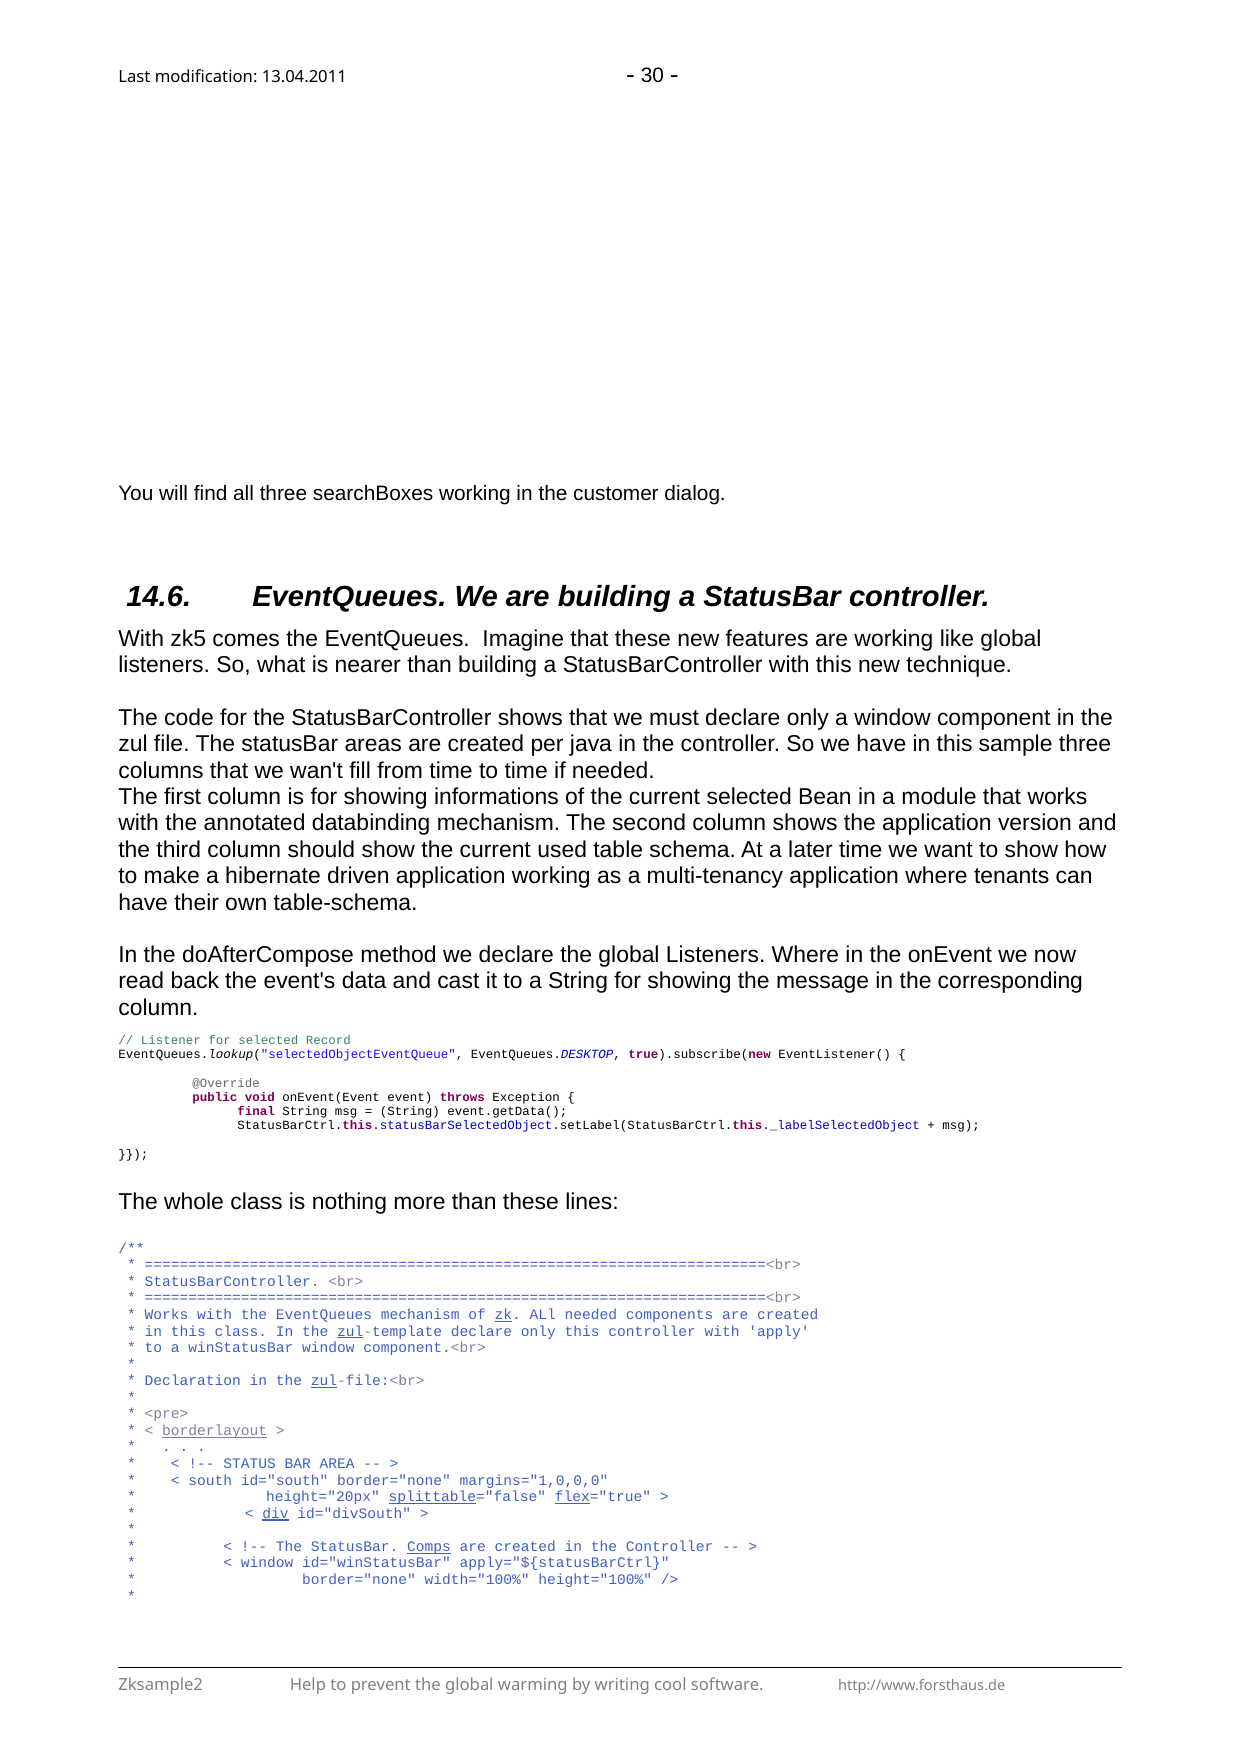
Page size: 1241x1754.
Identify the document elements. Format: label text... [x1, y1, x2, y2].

text public void onEvent(Event event) throws Exception { [118, 1091, 1122, 1105]
text With zk5 comes the EventQueues. Imagine that these new features are working like global listeners. So, what is nearer than building a StatusBarController with this new technique. [118, 625, 1122, 678]
text * border="none" width="100%" height="100%" /> [118, 1572, 1122, 1589]
text * =======================================================================<br> [118, 1257, 1122, 1274]
text * StatusBarController. <br> [118, 1274, 1122, 1291]
text In the doAfterCompose method we declare the global Listeners. Where in the onEvent we now read back the event's data and cast it to a String for showing the message in the corresponding column. [118, 941, 1122, 1020]
text * < div id="divSouth" > [118, 1506, 1122, 1522]
text The code for the StatusBarController shows that we must declare only a window component in the zul file. The statusBar areas are created per java in the controller. So we have in this sample three columns that we wan't fill from time to time if needed. [118, 704, 1122, 783]
text * [118, 1357, 1122, 1373]
text * < !-- The StatusBar. Comps are created in the Controller -- > [118, 1539, 1122, 1556]
text * Declaration in the zul-file:<br> [118, 1373, 1122, 1390]
text * =======================================================================<br> [118, 1291, 1122, 1307]
subtitle EventQueues. We are building a StatusBar controller. [118, 579, 1122, 612]
text @Override [118, 1077, 1122, 1091]
text * [118, 1589, 1122, 1605]
text The whole class is nothing more than these lines: [118, 1188, 1122, 1214]
text // Listener for selected Record [118, 1034, 1122, 1048]
text * to a winStatusBar window component.<br> [118, 1340, 1122, 1357]
text * in this class. In the zul-template declare only this controller with 'apply' [118, 1324, 1122, 1340]
text You will find all three searchBoxes working in the customer dialog. [118, 481, 1122, 505]
text StatusBarCtrl.this.statusBarSelectedObject.setLabel(StatusBarCtrl.this._labelSelectedObject + msg); [118, 1119, 1122, 1133]
text }}); [118, 1148, 1122, 1162]
text * [118, 1522, 1122, 1539]
text EventQueues.lookup("selectedObjectEventQueue", EventQueues.DESKTOP, true).subscribe(new EventListener() { [118, 1048, 1122, 1063]
text * < window id="winStatusBar" apply="${statusBarCtrl}" [118, 1556, 1122, 1572]
text * Works with the EventQueues mechanism of zk. ALl needed components are created [118, 1307, 1122, 1324]
text * < borderlayout > [118, 1423, 1122, 1440]
text * [118, 1390, 1122, 1407]
text /** [118, 1241, 1122, 1257]
text * <pre> [118, 1407, 1122, 1423]
text * . . . [118, 1440, 1122, 1456]
text final String msg = (String) event.getData(); [118, 1105, 1122, 1119]
text The first column is for showing informations of the current selected Bean in a module that works with the annotated databinding mechanism. The second column shows the application version and the third column should show the current used table schema. At a later time we want to show how to make a hibernate driven application working as a multi-tenancy application where tenants can have their own table-schema. [118, 783, 1122, 915]
text * < !-- STATUS BAR AREA -- > [118, 1456, 1122, 1473]
text * < south id="south" border="none" margins="1,0,0,0" [118, 1473, 1122, 1489]
text * height="20px" splittable="false" flex="true" > [118, 1489, 1122, 1506]
